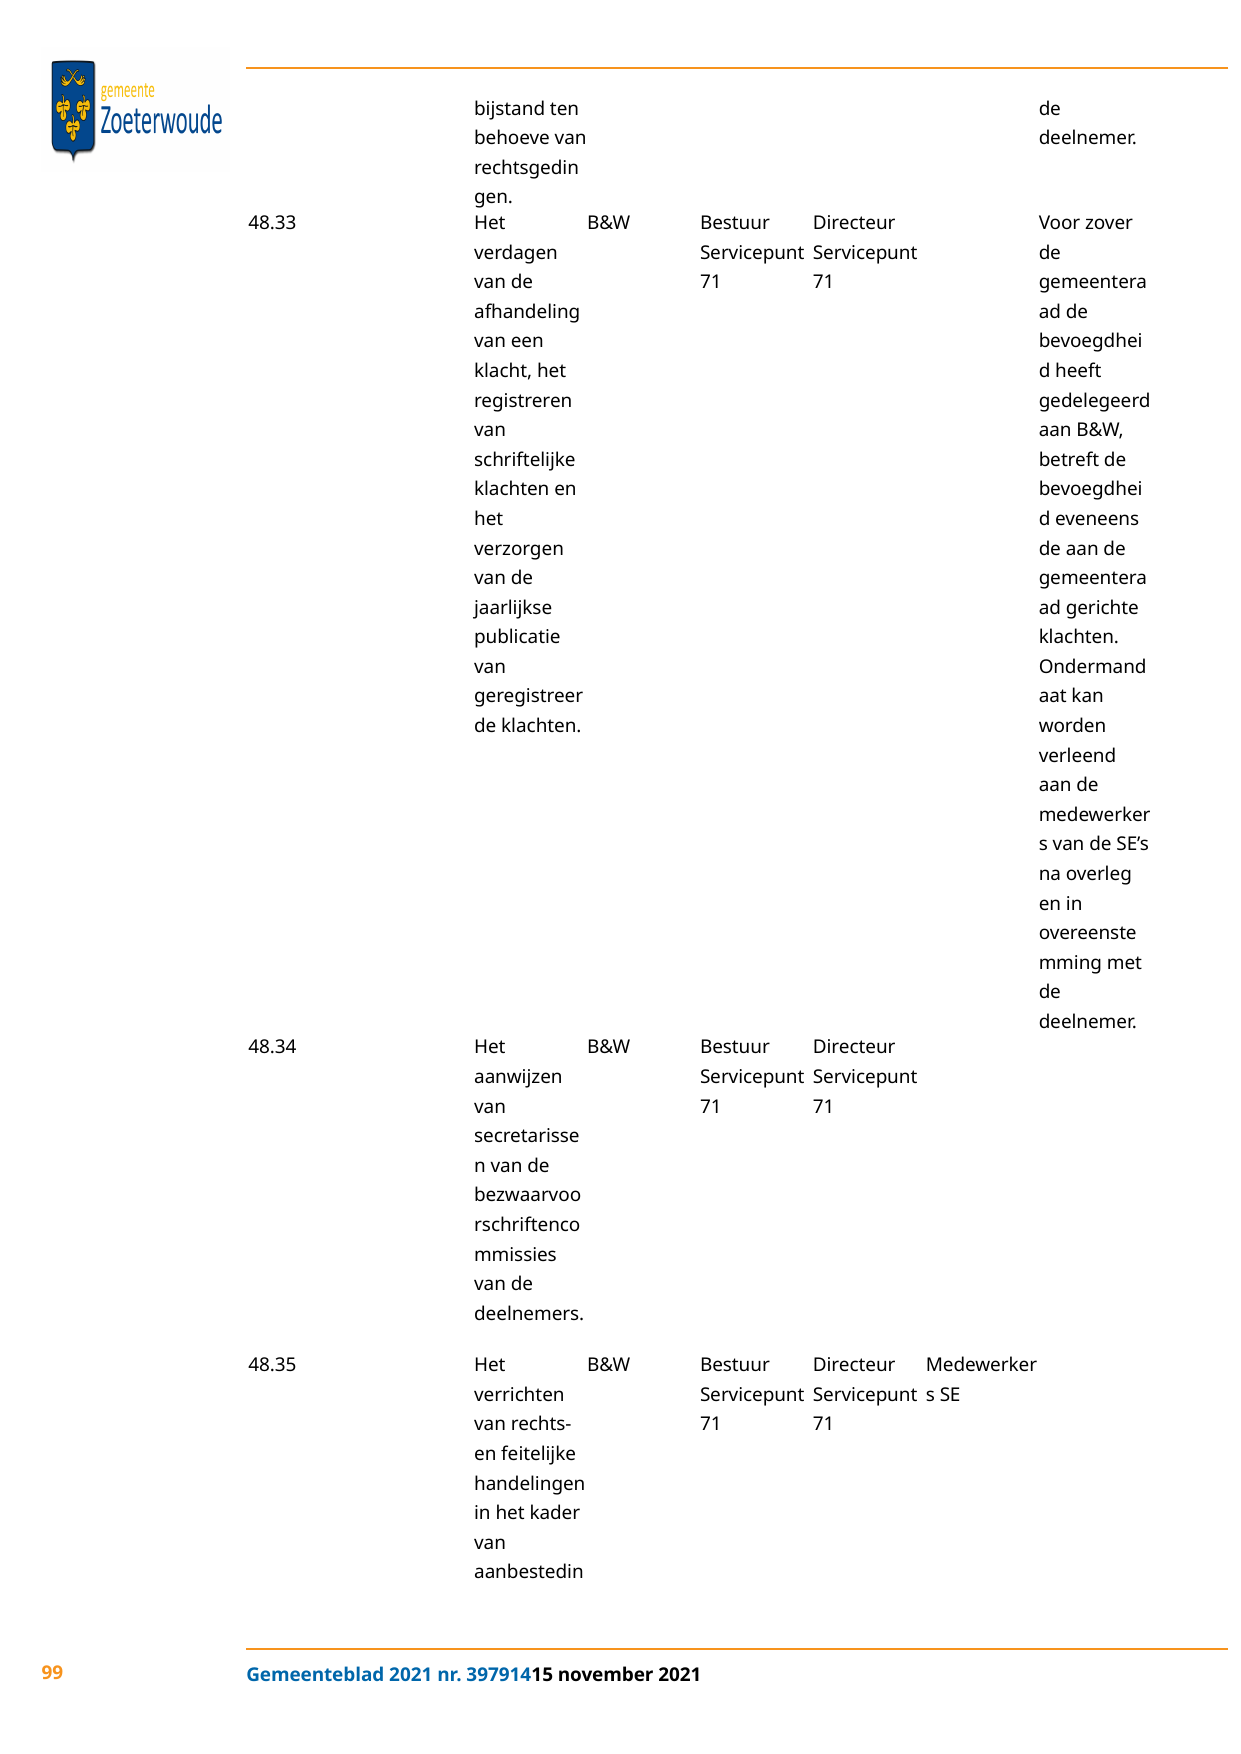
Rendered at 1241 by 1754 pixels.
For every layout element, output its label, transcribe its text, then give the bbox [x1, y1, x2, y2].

table_cell Het verdagen van de afhandeling van een klacht, het registreren van schriftelijke klachten en het verzorgen van de jaarlijkse publicatie van geregistreerde klachten. [474, 209, 587, 1034]
table_cell [926, 1034, 1038, 1326]
table_cell [361, 95, 474, 209]
table_cell Medewerkers SE [926, 1351, 1038, 1584]
table_cell [1039, 1034, 1152, 1326]
table_cell Directeur Servicepunt71 [813, 1034, 926, 1326]
table_cell Voor zover de gemeenteraad de bevoegdheid heeft gedelegeerd aan B&W, betreft de bevoegdheid eveneens de aan de gemeenteraad gerichte klachten. Ondermandaat kan worden verleend aan de medewerkers van de SE’s na overleg en in overeenstemming met de deelnemer. [1039, 209, 1152, 1034]
table_cell Directeur Servicepunt71 [813, 209, 926, 1034]
table_cell [1039, 1351, 1152, 1584]
table_cell Directeur Servicepunt71 [813, 1351, 926, 1584]
table_cell Het verrichten van rechts- en feitelijke handelingen in het kader van aanbestedin [474, 1351, 587, 1584]
table_cell B&W [587, 1034, 700, 1326]
table_cell 48.34 [248, 1034, 361, 1326]
table_cell Bestuur Servicepunt71 [700, 209, 813, 1034]
table_cell [361, 209, 474, 1034]
table_cell Bestuur Servicepunt71 [700, 1034, 813, 1326]
table_cell [926, 209, 1038, 1034]
table_cell B&W [587, 1351, 700, 1584]
table_cell [248, 1326, 1152, 1351]
table_cell B&W [587, 209, 700, 1034]
table_cell Het aanwijzen van secretarissen van de bezwaarvoorschriftencommissies van de deelnemers. [474, 1034, 587, 1326]
table_cell [361, 1351, 474, 1584]
table_cell [587, 95, 700, 209]
table_cell bijstand ten behoeve van rechtsgedingen. [474, 95, 587, 209]
table_cell [700, 95, 813, 209]
table_cell 48.35 [248, 1351, 361, 1584]
table_cell Bestuur Servicepunt71 [700, 1351, 813, 1584]
table_cell [813, 95, 926, 209]
table_cell [361, 1034, 474, 1326]
picture [41, 47, 231, 172]
table_cell [248, 95, 361, 209]
table_cell 48.33 [248, 209, 361, 1034]
table_cell de deelnemer. [1039, 95, 1152, 209]
table_cell [926, 95, 1038, 209]
